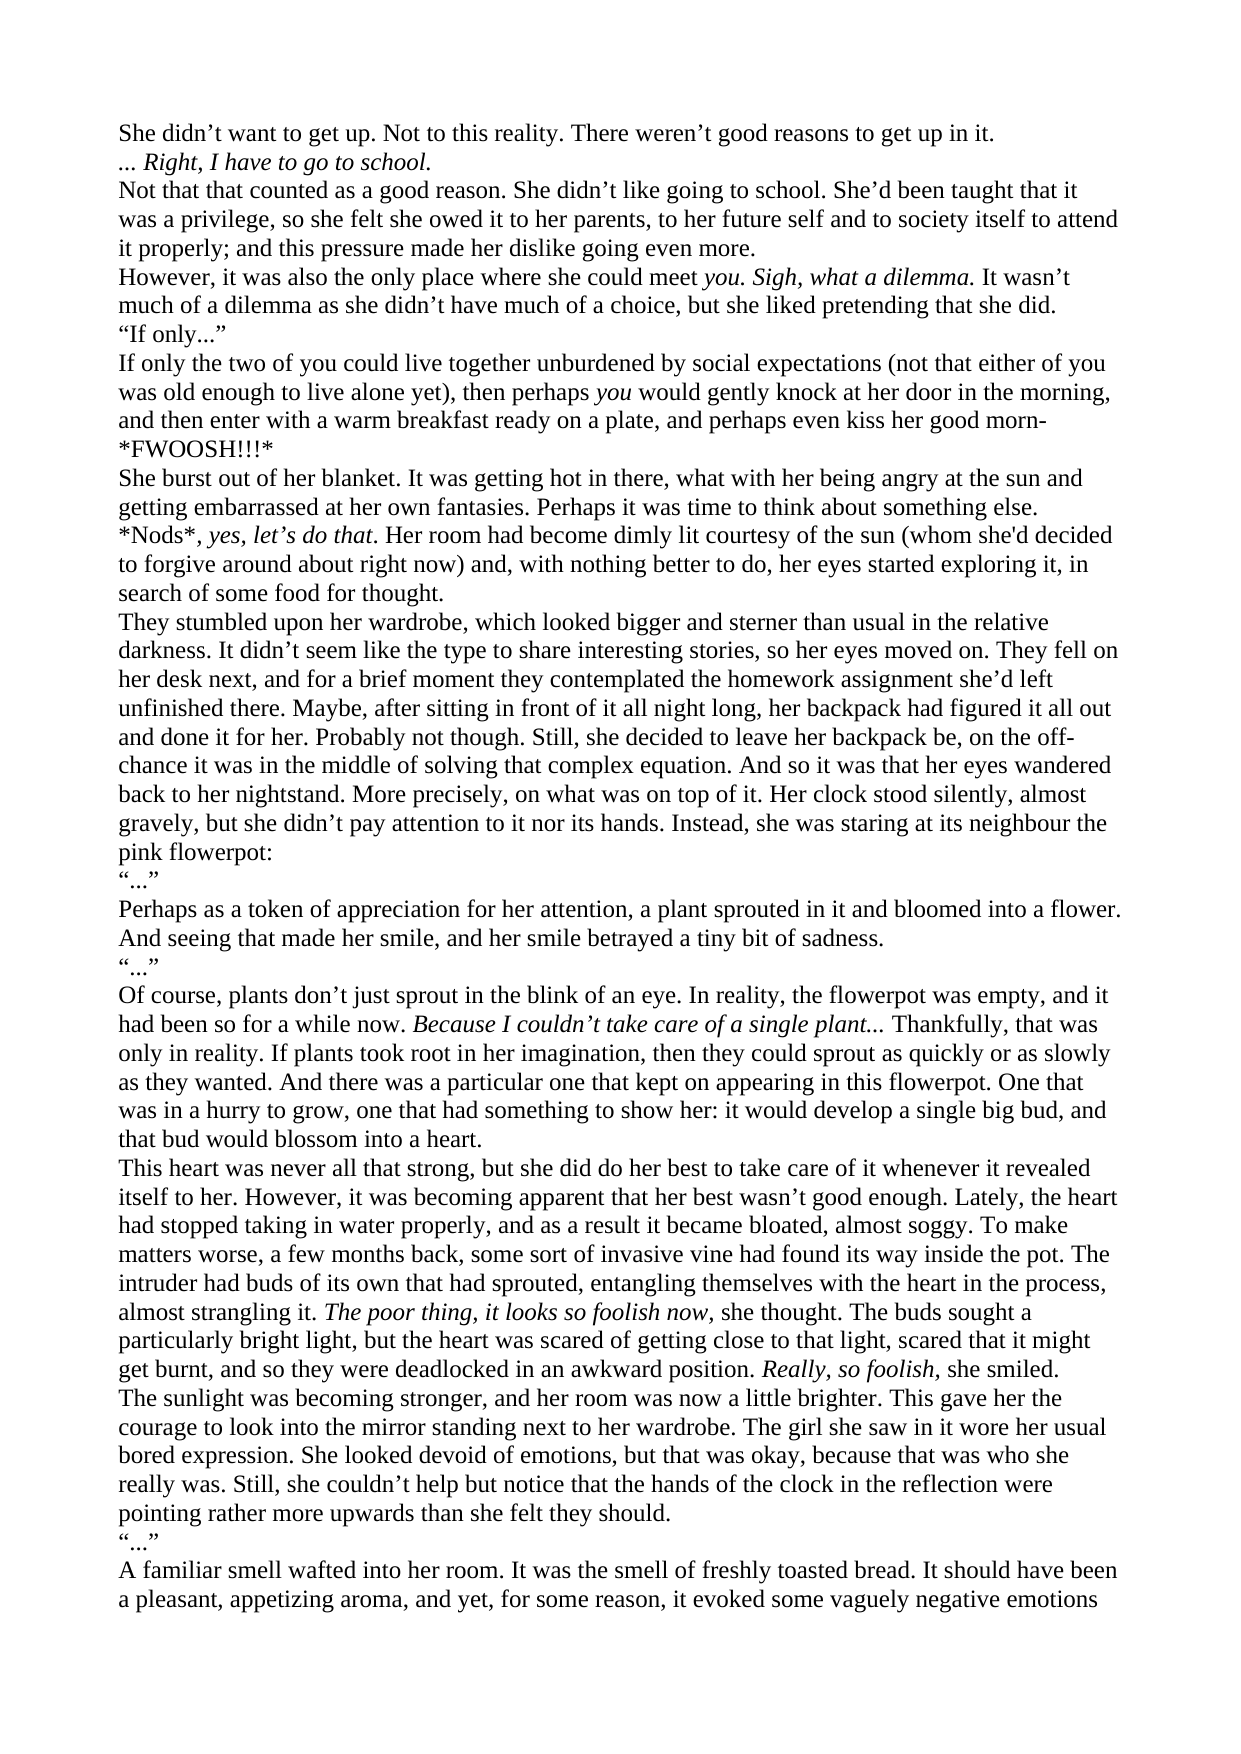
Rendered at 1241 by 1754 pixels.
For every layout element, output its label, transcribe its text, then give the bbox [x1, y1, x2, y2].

text They stumbled upon her wardrobe, which looked bigger and sterner than usual in the relative darkness. It didn’t seem like the type to share interesting stories, so her eyes moved on. They fell on her desk next, and for a brief moment they contemplated the homework assignment she’d left unfinished there. Maybe, after sitting in front of it all night long, her backpack had figured it all out and done it for her. Probably not though. Still, she decided to leave her backpack be, on the off-chance it was in the middle of solving that complex equation. And so it was that her eyes wandered back to her nightstand. More precisely, on what was on top of it. Her clock stood silently, almost gravely, but she didn’t pay attention to it nor its hands. Instead, she was staring at its neighbour the pink flowerpot: [118, 607, 1122, 866]
text “...” [118, 1527, 1122, 1556]
text “...” [118, 866, 1122, 894]
text ... Right, I have to go to school. [118, 147, 1122, 176]
text She burst out of her blanket. It was getting hot in there, what with her being angry at the sun and getting embarrassed at her own fantasies. Perhaps it was time to think about something else. *Nods*, yes, let’s do that. Her room had become dimly lit courtesy of the sun (whom she'd decided to forgive around about right now) and, with nothing better to do, her eyes started exploring it, in search of some food for thought. [118, 463, 1122, 607]
text The sunlight was becoming stronger, and her room was now a little brighter. This gave her the courage to look into the mirror standing next to her wardrobe. The girl she saw in it wore her usual bored expression. She looked devoid of emotions, but that was okay, because that was who she really was. Still, she couldn’t help but notice that the hands of the clock in the reflection were pointing rather more upwards than she felt they should. [118, 1383, 1122, 1527]
text Not that that counted as a good reason. She didn’t like going to school. She’d been taught that it was a privilege, so she felt she owed it to her parents, to her future self and to society itself to attend it properly; and this pressure made her dislike going even more. [118, 176, 1122, 262]
text Perhaps as a token of appreciation for her attention, a plant sprouted in it and bloomed into a flower. And seeing that made her smile, and her smile betrayed a tiny bit of sadness. [118, 894, 1122, 952]
text “If only...” [118, 319, 1122, 348]
text She didn’t want to get up. Not to this reality. There weren’t good reasons to get up in it. [118, 118, 1122, 147]
text However, it was also the only place where she could meet you. Sigh, what a dilemma. It wasn’t much of a dilemma as she didn’t have much of a choice, but she liked pretending that she did. [118, 262, 1122, 319]
text “...” [118, 952, 1122, 981]
text A familiar smell wafted into her room. It was the smell of freshly toasted bread. It should have been a pleasant, appetizing aroma, and yet, for some reason, it evoked some vaguely negative emotions [118, 1556, 1122, 1613]
text *FWOOSH!!!* [118, 434, 1122, 463]
text Of course, plants don’t just sprout in the blink of an eye. In reality, the flowerpot was empty, and it had been so for a while now. Because I couldn’t take care of a single plant... Thankfully, that was only in reality. If plants took root in her imagination, then they could sprout as quickly or as slowly as they wanted. And there was a particular one that kept on appearing in this flowerpot. One that was in a hurry to grow, one that had something to show her: it would develop a single big bud, and that bud would blossom into a heart. [118, 981, 1122, 1153]
text This heart was never all that strong, but she did do her best to take care of it whenever it revealed itself to her. However, it was becoming apparent that her best wasn’t good enough. Lately, the heart had stopped taking in water properly, and as a result it became bloated, almost soggy. To make matters worse, a few months back, some sort of invasive vine had found its way inside the pot. The intruder had buds of its own that had sprouted, entangling themselves with the heart in the process, almost strangling it. The poor thing, it looks so foolish now, she thought. The buds sought a particularly bright light, but the heart was scared of getting close to that light, scared that it might get burnt, and so they were deadlocked in an awkward position. Really, so foolish, she smiled. [118, 1153, 1122, 1383]
text If only the two of you could live together unburdened by social expectations (not that either of you was old enough to live alone yet), then perhaps you would gently knock at her door in the morning, and then enter with a warm breakfast ready on a plate, and perhaps even kiss her good morn- [118, 348, 1122, 434]
